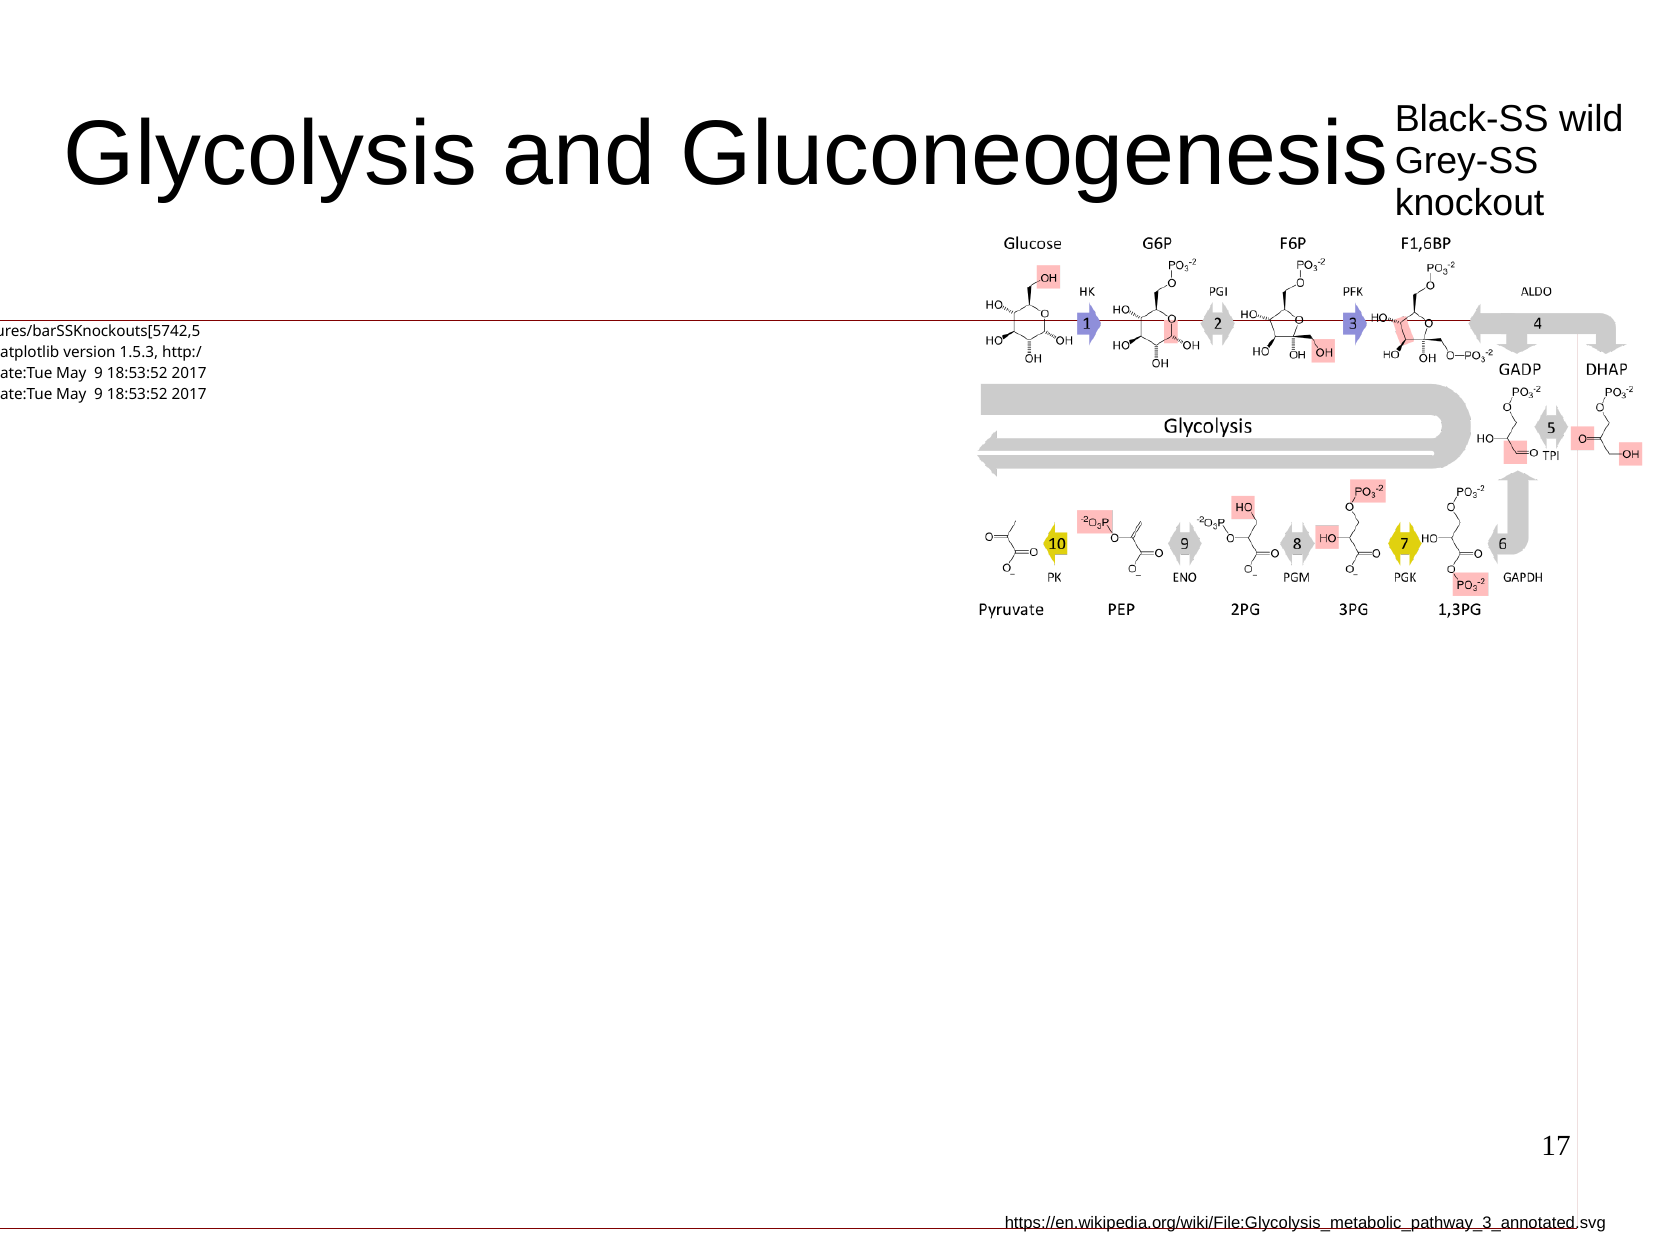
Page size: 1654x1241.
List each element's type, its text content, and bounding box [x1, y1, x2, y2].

text_box Black-SS wild Grey-SS knockout [1380, 90, 1651, 273]
picture [0, 224, 1650, 1229]
title Glycolysis and Gluconeogenesis [30, 49, 1426, 257]
text_box https://en.wikipedia.org/wiki/File:Glycolysis_metabolic_pathway_3_annotated.svg [990, 1205, 1636, 1241]
